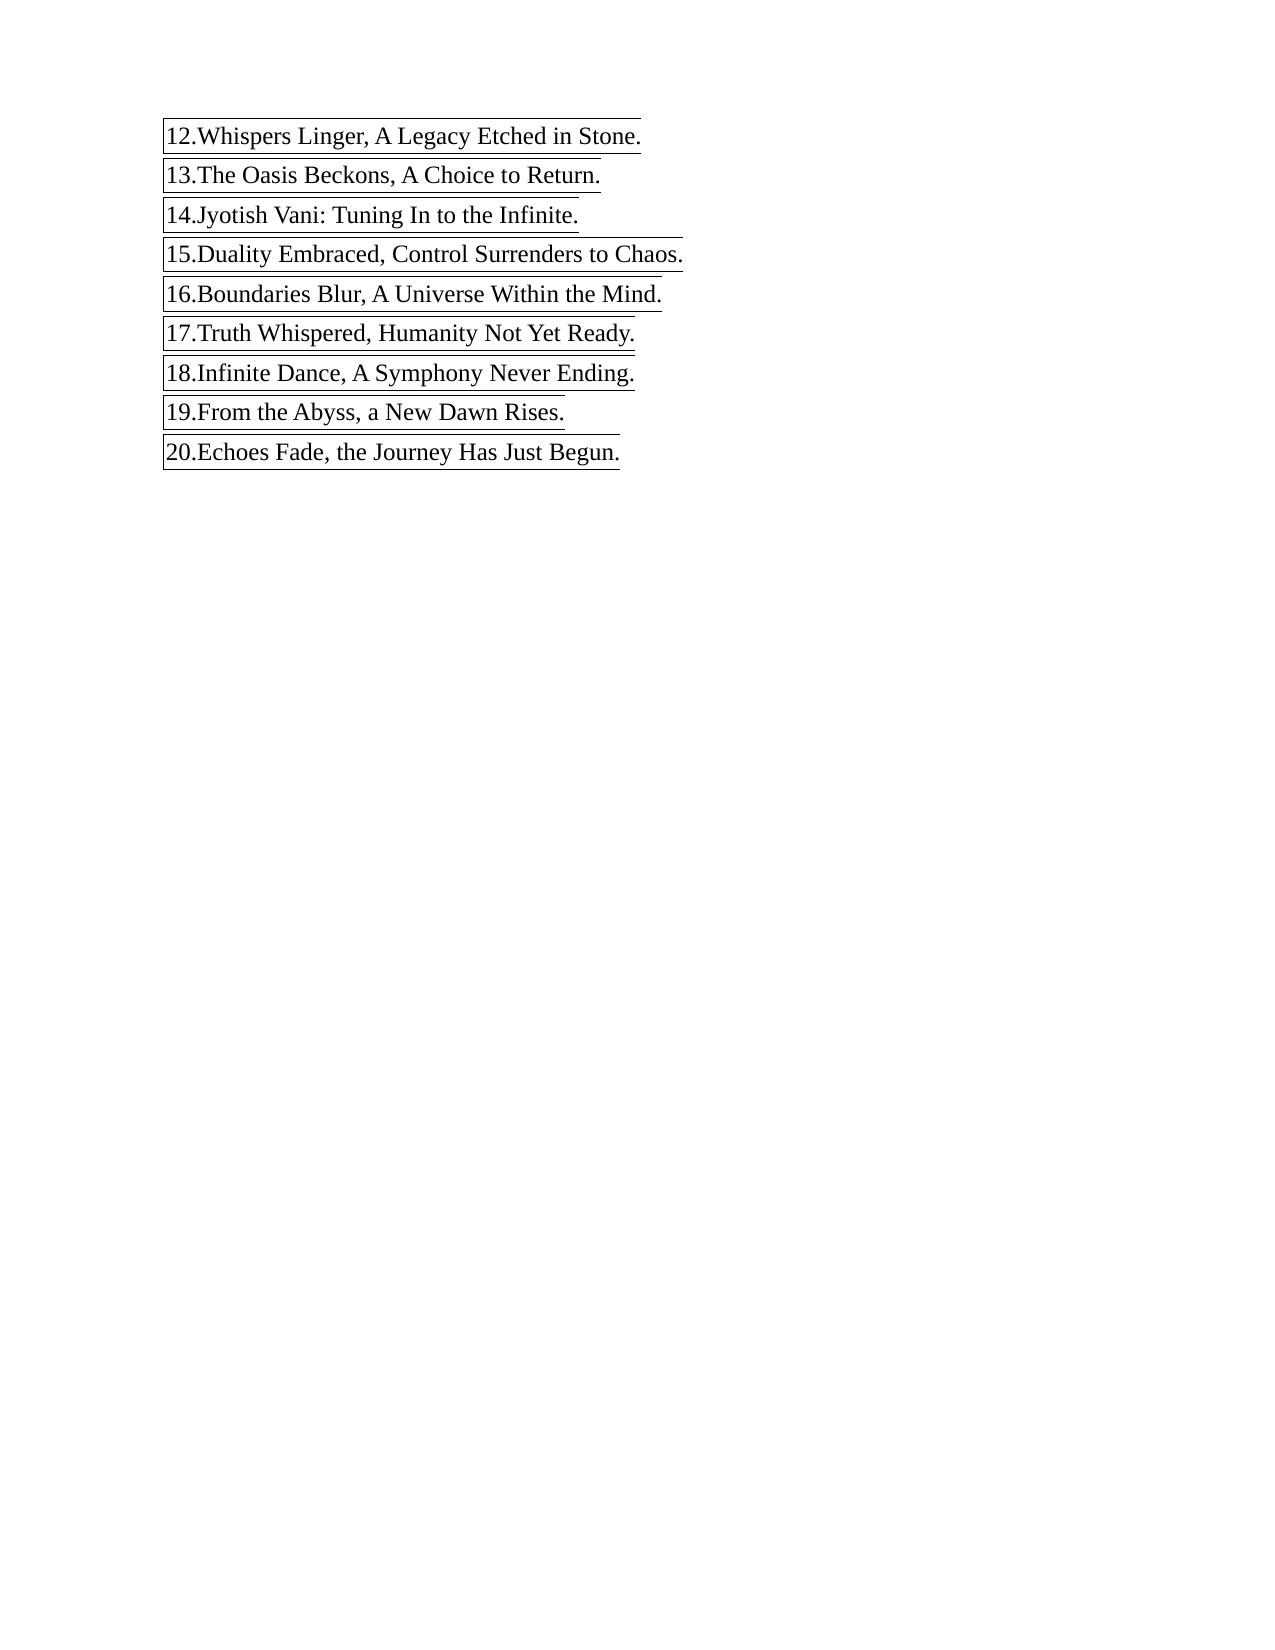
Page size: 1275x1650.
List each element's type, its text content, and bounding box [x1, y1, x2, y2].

list From the Abyss, a New Dawn Rises. [162, 394, 1157, 429]
list Boundaries Blur, A Universe Within the Mind. [164, 276, 1157, 311]
list The Oasis Beckons, A Choice to Return. [164, 158, 1157, 192]
list Truth Whispered, Humanity Not Yet Ready. [164, 316, 1157, 350]
list Infinite Dance, A Symphony Never Ending. [164, 355, 1157, 390]
list Whispers Linger, A Legacy Etched in Stone. [164, 118, 1157, 153]
list Duality Embraced, Control Surrenders to Chaos. [164, 237, 1157, 271]
list Echoes Fade, the Journey Has Just Begun. [164, 434, 1157, 469]
list Jyotish Vani: Tuning In to the Infinite. [164, 197, 1157, 232]
